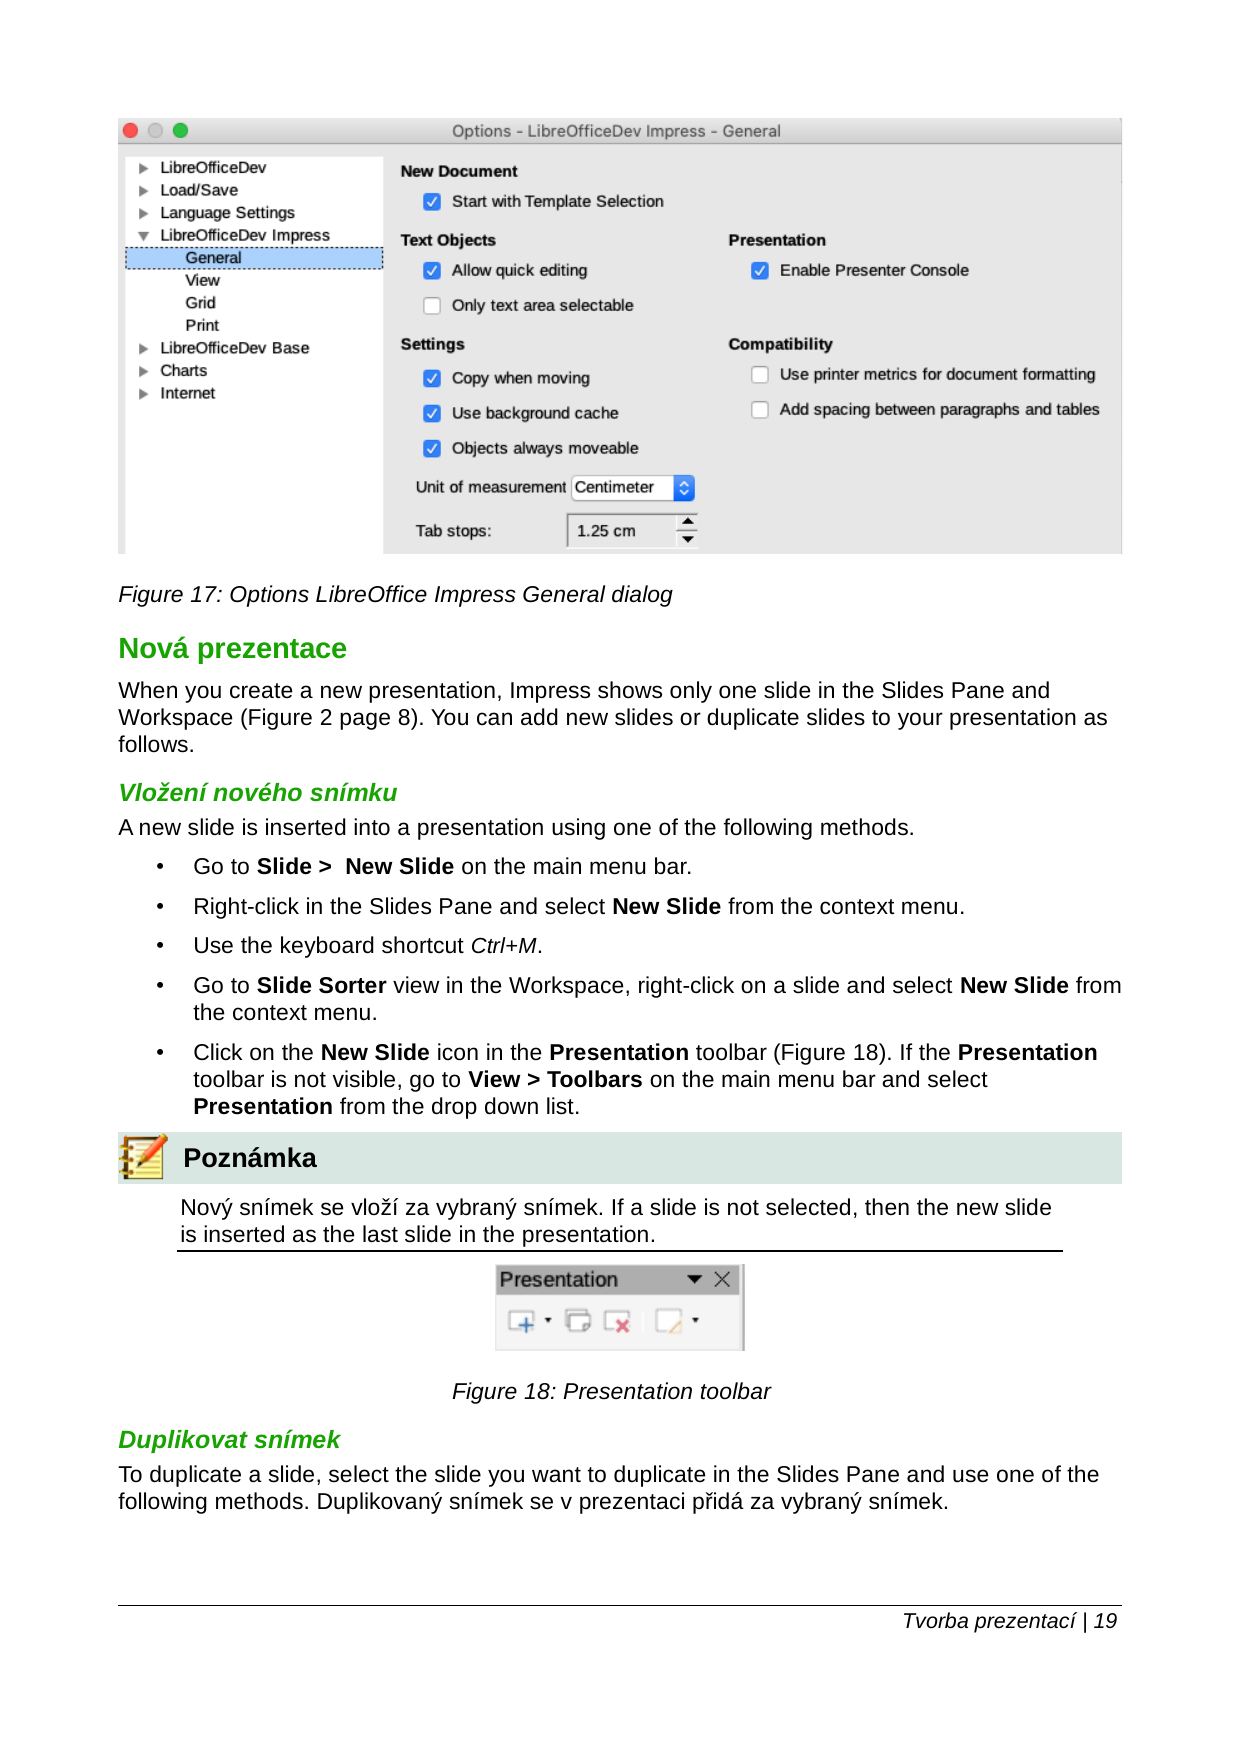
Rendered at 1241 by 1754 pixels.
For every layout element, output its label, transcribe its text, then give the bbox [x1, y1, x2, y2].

text Figure 17: Options LibreOffice Impress General dialog [118, 554, 1122, 607]
subtitle Duplikovat snímek [118, 1425, 1122, 1454]
list Right-click in the Slides Pane and select New Slide from the context menu. [156, 892, 1122, 919]
list Use the keyboard shortcut Ctrl+M. [156, 932, 1122, 959]
text When you create a new presentation, Impress shows only one slide in the Slides Pane and Workspace (Figure 2 page 7). You can add new slides or duplicate slides to your presentation as follows. [118, 676, 1122, 757]
list Go to Slide > New Slide on the main menu bar. [156, 853, 1122, 880]
list Click on the New Slide icon in the Presentation toolbar (Figure 18). If the Presentation toolbar is not visible, go to View > Toolbars on the main menu bar and select Presentation from the drop down list. [156, 1038, 1122, 1119]
subtitle Nová prezentace [118, 631, 1122, 664]
picture [119, 1132, 170, 1183]
picture [118, 118, 1123, 554]
subtitle Poznámka [118, 1140, 1122, 1180]
text Figure 18: Presentation toolbar [452, 1375, 788, 1404]
text A new slide is inserted into a presentation using one of the following methods. [118, 813, 1122, 840]
picture [495, 1264, 745, 1351]
subtitle Vložení nového snímku [118, 778, 1122, 807]
text To duplicate a slide, select the slide you want to duplicate in the Slides Pane and use one of the following methods. Duplikovaný snímek se v prezentaci přidá za vybraný snímek. [118, 1460, 1122, 1514]
list Go to Slide Sorter view in the Workspace, right-click on a slide and select New Slide from the context menu. [156, 971, 1122, 1026]
text Nový snímek se vloží za vybraný snímek. If a slide is not selected, then the new slide is inserted as the last slide in the presentation. [177, 1190, 1063, 1250]
